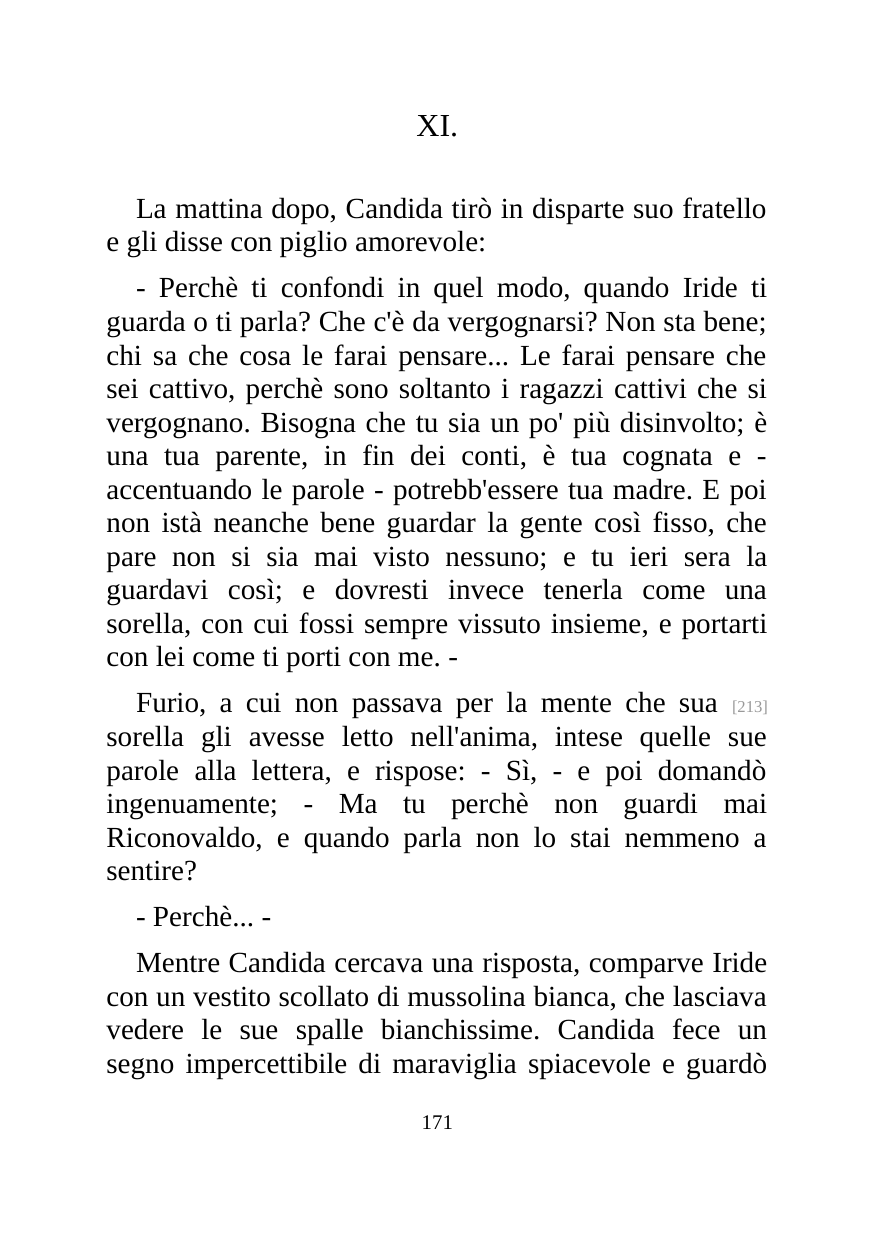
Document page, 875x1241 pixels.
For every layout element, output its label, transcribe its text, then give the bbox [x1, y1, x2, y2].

text - Perchè... - [106, 899, 768, 933]
text Mentre Candida cercava una risposta, comparve Iride con un vestito scollato di mussolina bianca, che lasciava vedere le sue spalle bianchissime. Candida fece un segno impercettibile di maraviglia spiacevole e guardò [106, 945, 768, 1079]
text - Perchè ti confondi in quel modo, quando Iride ti guarda o ti parla? Che c'è da vergognarsi? Non sta bene; chi sa che cosa le farai pensare... Le farai pensare che sei cattivo, perchè sono soltanto i ragazzi cattivi che si vergognano. Bisogna che tu sia un po' più disinvolto; è una tua parente, in fin dei conti, è tua cognata e - accentuando le parole - potrebb'essere tua madre. E poi non istà neanche bene guardar la gente così fisso, che pare non si sia mai visto nessuno; e tu ieri sera la guardavi così; e dovresti invece tenerla come una sorella, con cui fossi sempre vissuto insieme, e portarti con lei come ti porti con me. - [106, 271, 768, 673]
text La mattina dopo, Candida tirò in disparte suo fratello e gli disse con piglio amorevole: [106, 191, 768, 258]
text Furio, a cui non passava per la mente che sua [213] sorella gli avesse letto nell'anima, intese quelle sue parole alla lettera, e rispose: - Sì, - e poi domandò ingenuamente; - Ma tu perchè non guardi mai Riconovaldo, e quando parla non lo stai nemmeno a sentire? [106, 686, 768, 887]
subtitle XI. [106, 106, 768, 143]
